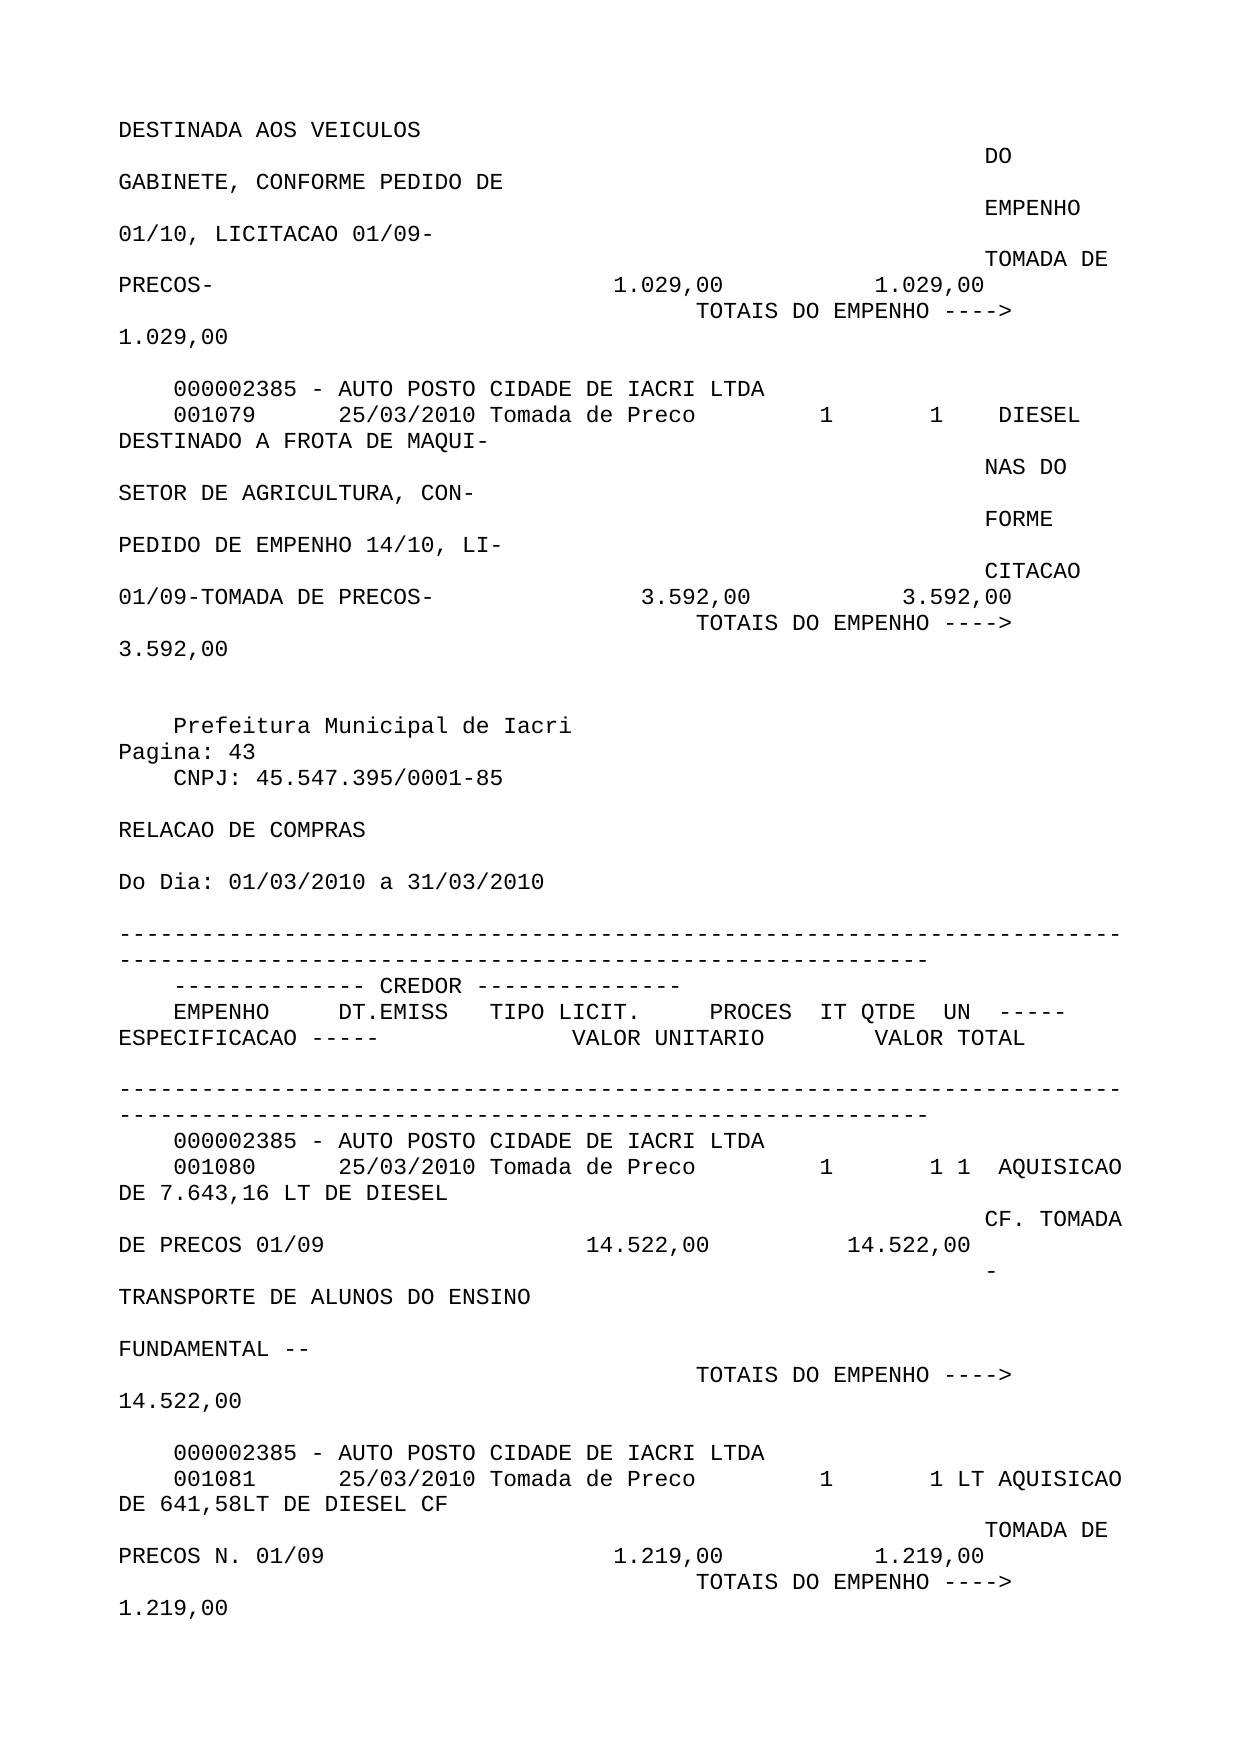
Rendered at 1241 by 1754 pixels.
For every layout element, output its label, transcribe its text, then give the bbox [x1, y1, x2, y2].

text DESTINADA AOS VEICULOS [118, 118, 1122, 144]
text TOTAIS DO EMPENHO ----> 14.522,00 [118, 1363, 1122, 1415]
text ------------------------------------------------------------------------------------------------------------------------------------ [118, 896, 1122, 974]
text 000002385 - AUTO POSTO CIDADE DE IACRI LTDA [118, 1441, 1122, 1467]
text TOMADA DE PRECOS- 1.029,00 1.029,00 [118, 248, 1122, 300]
text TOTAIS DO EMPENHO ----> 1.219,00 [118, 1571, 1122, 1622]
text CITACAO 01/09-TOMADA DE PRECOS- 3.592,00 3.592,00 [118, 559, 1122, 611]
text 000002385 - AUTO POSTO CIDADE DE IACRI LTDA [118, 1130, 1122, 1156]
text - TRANSPORTE DE ALUNOS DO ENSINO [118, 1259, 1122, 1311]
text 001080 25/03/2010 Tomada de Preco 1 1 1 AQUISICAO DE 7.643,16 LT DE DIESEL [118, 1156, 1122, 1207]
text EMPENHO 01/10, LICITACAO 01/09- [118, 196, 1122, 248]
text TOMADA DE PRECOS N. 01/09 1.219,00 1.219,00 [118, 1519, 1122, 1571]
text CF. TOMADA DE PRECOS 01/09 14.522,00 14.522,00 [118, 1207, 1122, 1259]
text 000002385 - AUTO POSTO CIDADE DE IACRI LTDA [118, 377, 1122, 403]
text FORME PEDIDO DE EMPENHO 14/10, LI- [118, 507, 1122, 559]
text TOTAIS DO EMPENHO ----> 1.029,00 [118, 300, 1122, 352]
text 001079 25/03/2010 Tomada de Preco 1 1 DIESEL DESTINADO A FROTA DE MAQUI- [118, 403, 1122, 455]
text Do Dia: 01/03/2010 a 31/03/2010 [118, 844, 1122, 896]
text FUNDAMENTAL -- [118, 1311, 1122, 1363]
text TOTAIS DO EMPENHO ----> 3.592,00 [118, 611, 1122, 663]
text RELACAO DE COMPRAS [118, 792, 1122, 844]
text -------------- CREDOR --------------- [118, 974, 1122, 1000]
text Prefeitura Municipal de Iacri Pagina: 43 [118, 715, 1122, 767]
text DO GABINETE, CONFORME PEDIDO DE [118, 144, 1122, 196]
text EMPENHO DT.EMISS TIPO LICIT. PROCES IT QTDE UN ----- ESPECIFICACAO ----- VALOR UNITARIO VALOR TOTAL [118, 1000, 1122, 1052]
text NAS DO SETOR DE AGRICULTURA, CON- [118, 455, 1122, 507]
text CNPJ: 45.547.395/0001-85 [118, 767, 1122, 792]
text ------------------------------------------------------------------------------------------------------------------------------------ [118, 1052, 1122, 1130]
text 001081 25/03/2010 Tomada de Preco 1 1 LT AQUISICAO DE 641,58LT DE DIESEL CF [118, 1467, 1122, 1519]
